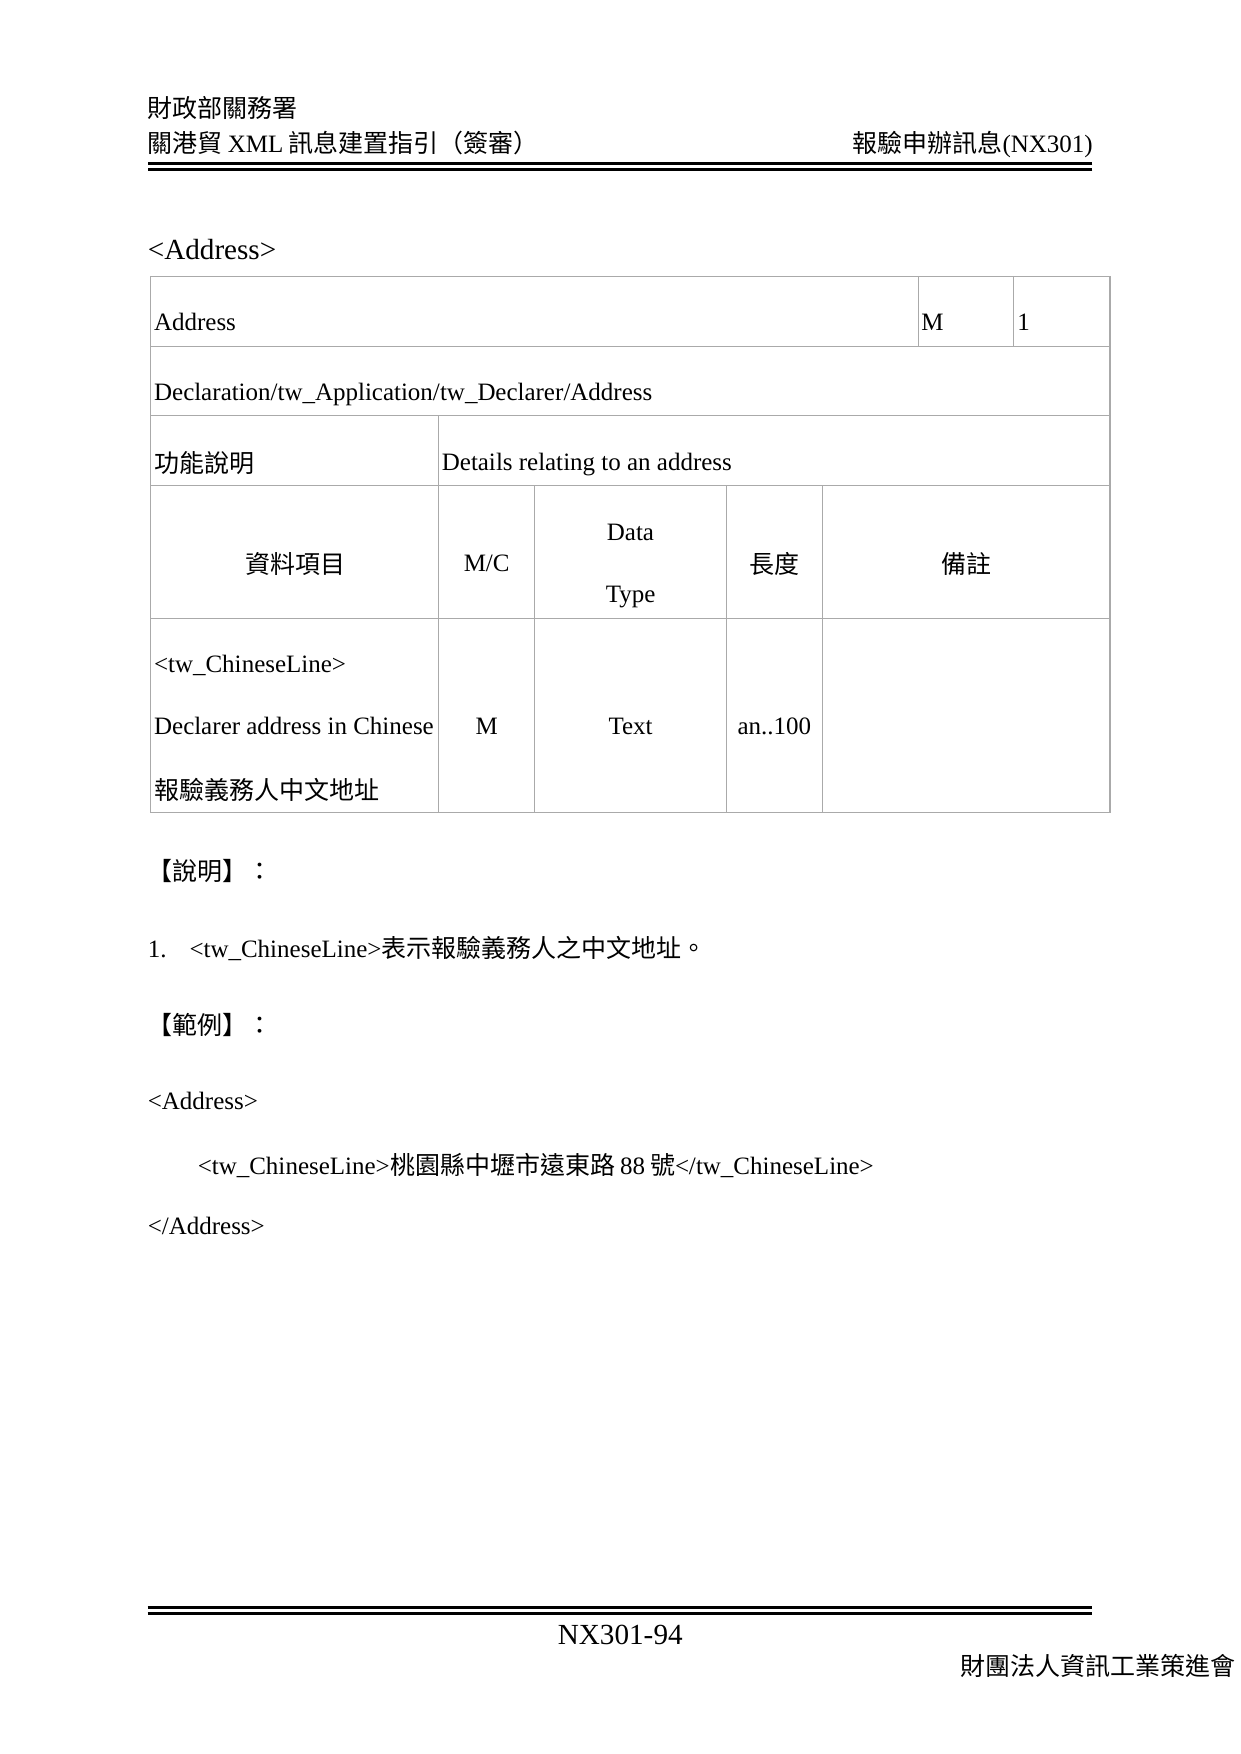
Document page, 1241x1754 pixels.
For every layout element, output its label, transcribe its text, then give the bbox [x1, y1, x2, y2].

table_cell an..100 [727, 619, 822, 812]
subtitle </Address> [148, 1184, 1092, 1247]
table_cell Details relating to an address [439, 416, 1109, 485]
table_cell M/C [439, 486, 534, 617]
table_header 1 [1014, 277, 1109, 346]
text 【說明】： [148, 828, 1092, 890]
text 【範例】： [148, 982, 1092, 1044]
table_cell Text [535, 619, 726, 812]
table_cell Declaration/tw_Application/tw_Declarer/Address [151, 347, 1109, 415]
text <tw_ChineseLine>桃園縣中壢市遠東路88號</tw_ChineseLine> [148, 1122, 1092, 1184]
table_cell 長度 [727, 486, 822, 617]
table_cell 備註 [823, 486, 1109, 617]
subtitle <Address> [148, 207, 1092, 269]
table_cell <tw_ChineseLine> Declarer address in Chinese 報驗義務人中文地址 [151, 619, 438, 812]
subtitle <Address> [148, 1059, 1092, 1122]
list <tw_ChineseLine>表示報驗義務人之中文地址。 [148, 905, 1092, 967]
table_cell 功能說明 [151, 416, 438, 485]
table_header M [919, 277, 1013, 346]
table_header Address [151, 277, 918, 346]
table_cell [823, 619, 1109, 812]
table_cell M [439, 619, 534, 812]
table_cell 資料項目 [151, 486, 438, 617]
table_cell Data Type [535, 486, 726, 617]
